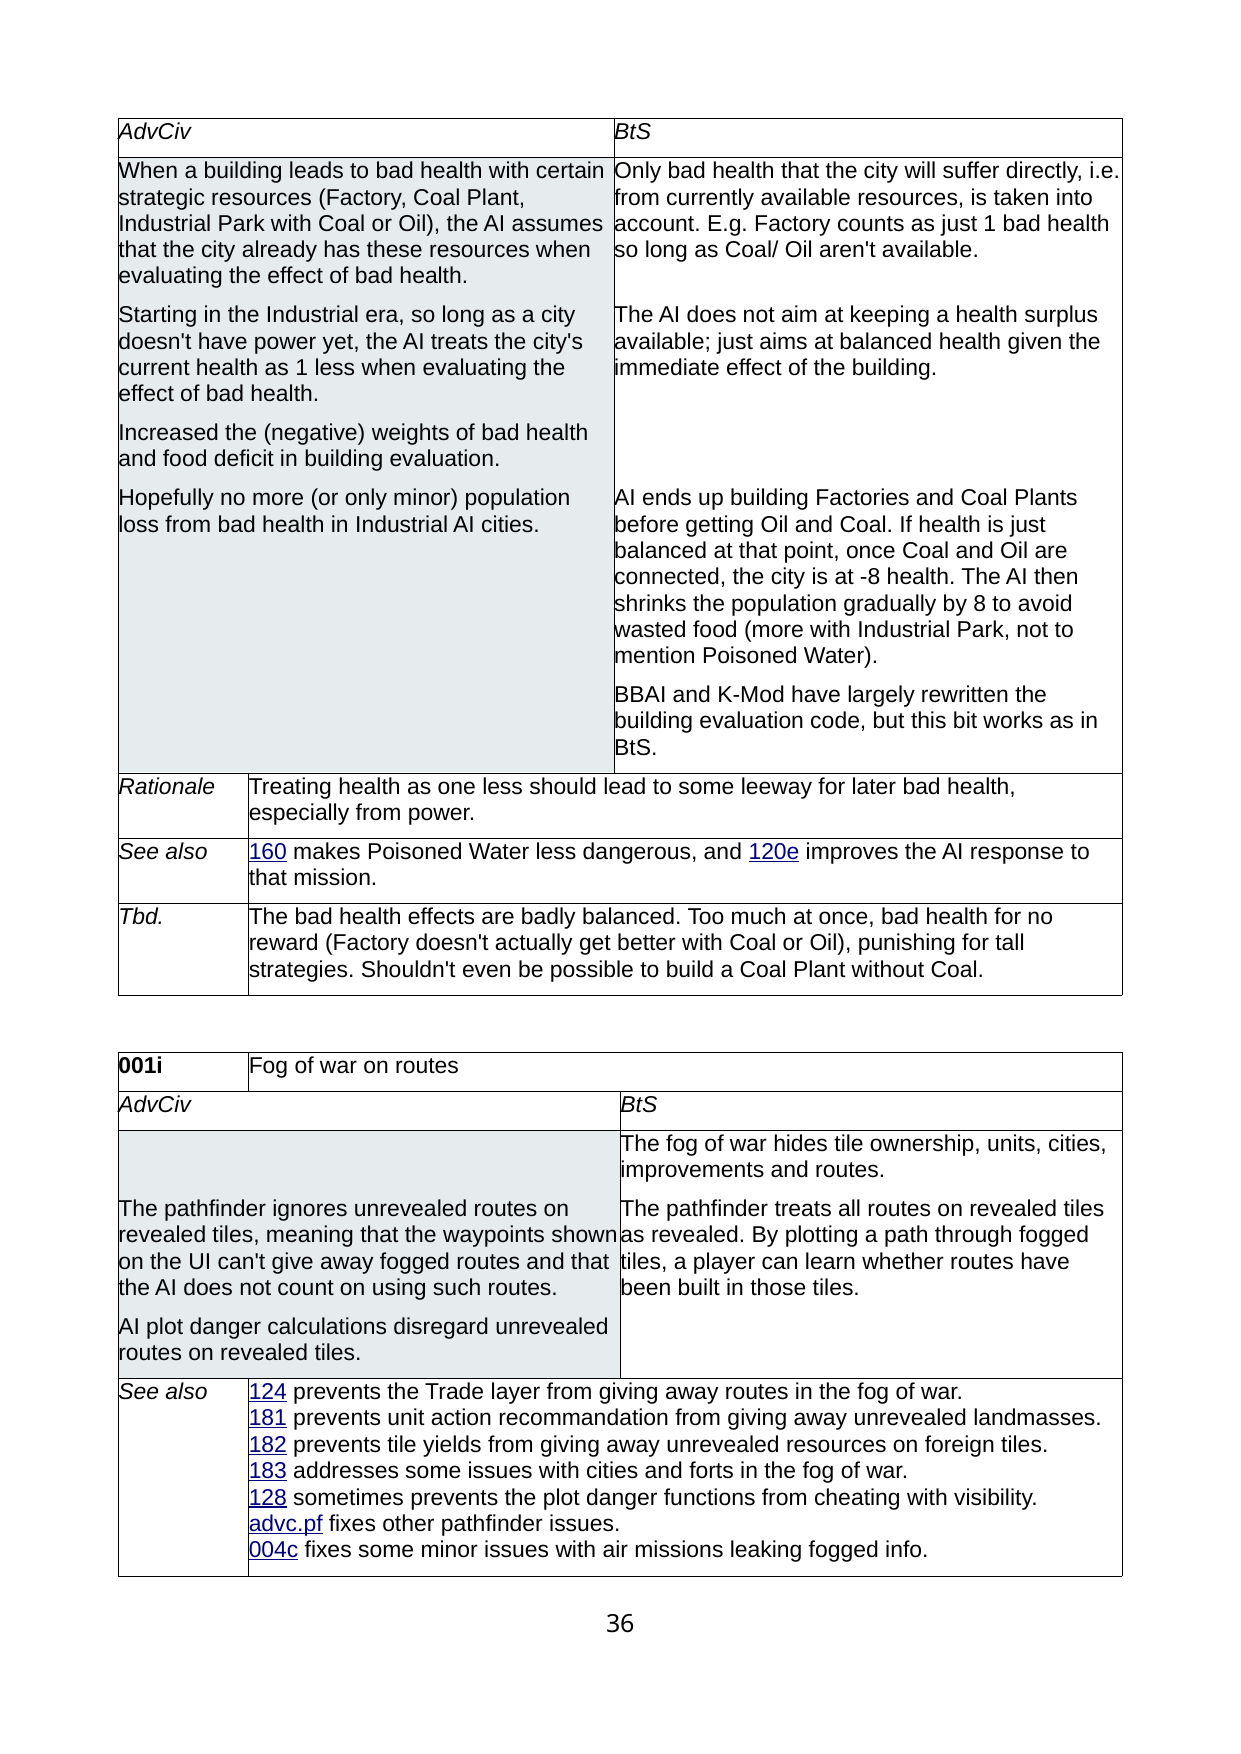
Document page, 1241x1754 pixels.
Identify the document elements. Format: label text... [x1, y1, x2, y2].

table_cell AdvCiv [119, 119, 614, 157]
table_cell Treating health as one less should lead to some leeway for later bad health, especially from power. [249, 774, 1122, 838]
table_cell The bad health effects are badly balanced. Too much at once, bad health for no reward (Factory doesn't actually get better with Coal or Oil), punishing for tall strategies. Shouldn't even be possible to build a Coal Plant without Coal. [249, 904, 1122, 994]
table_cell BtS [621, 1092, 1122, 1130]
table_cell When a building leads to bad health with certain strategic resources (Factory, Coal Plant, Industrial Park with Coal or Oil), the AI assumes that the city already has these resources when evaluating the effect of bad health. Starting in the Industrial era, so long as a city doesn't have power yet, the AI treats the city's current health as 1 less when evaluating the effect of bad health. Increased the (negative) weights of bad health and food deficit in building evaluation. Hopefully no more (or only minor) population loss from bad health in Industrial AI cities. [119, 158, 614, 772]
table_cell See also [119, 839, 248, 903]
table_cell 160 makes Poisoned Water less dangerous, and 120e improves the AI response to that mission. [249, 839, 1122, 903]
table_cell The pathfinder ignores unrevealed routes on revealed tiles, meaning that the waypoints shown on the UI can't give away fogged routes and that the AI does not count on using such routes. AI plot danger calculations disregard unrevealed routes on revealed tiles. [119, 1131, 620, 1378]
table_cell 124 prevents the Trade layer from giving away routes in the fog of war. 181 prevents unit action recommandation from giving away unrevealed landmasses. 182 prevents tile yields from giving away unrevealed resources on foreign tiles. 183 addresses some issues with cities and forts in the fog of war. 128 sometimes prevents the plot danger functions from cheating with visibility. advc.pf fixes other pathfinder issues. 004c fixes some minor issues with air missions leaking fogged info. [249, 1379, 1122, 1576]
table_cell The fog of war hides tile ownership, units, cities, improvements and routes. The pathfinder treats all routes on revealed tiles as revealed. By plotting a path through fogged tiles, a player can learn whether routes have been built in those tiles. [621, 1131, 1122, 1378]
table_cell AdvCiv [119, 1092, 620, 1130]
table_cell Only bad health that the city will suffer directly, i.e. from currently available resources, is taken into account. E.g. Factory counts as just 1 bad health so long as Coal/ Oil aren't available. The AI does not aim at keeping a health surplus available; just aims at balanced health given the immediate effect of the building. AI ends up building Factories and Coal Plants before getting Oil and Coal. If health is just balanced at that point, once Coal and Oil are connected, the city is at -8 health. The AI then shrinks the population gradually by 8 to avoid wasted food (more with Industrial Park, not to mention Poisoned Water). BBAI and K-Mod have largely rewritten the building evaluation code, but this bit works as in BtS. [615, 158, 1122, 772]
table_header 001i [119, 1053, 248, 1091]
table_cell BtS [615, 119, 1122, 157]
table_cell Tbd. [119, 904, 248, 994]
table_header Fog of war on routes [249, 1053, 1122, 1091]
table_cell See also [119, 1379, 248, 1576]
table_cell Rationale [119, 774, 248, 838]
